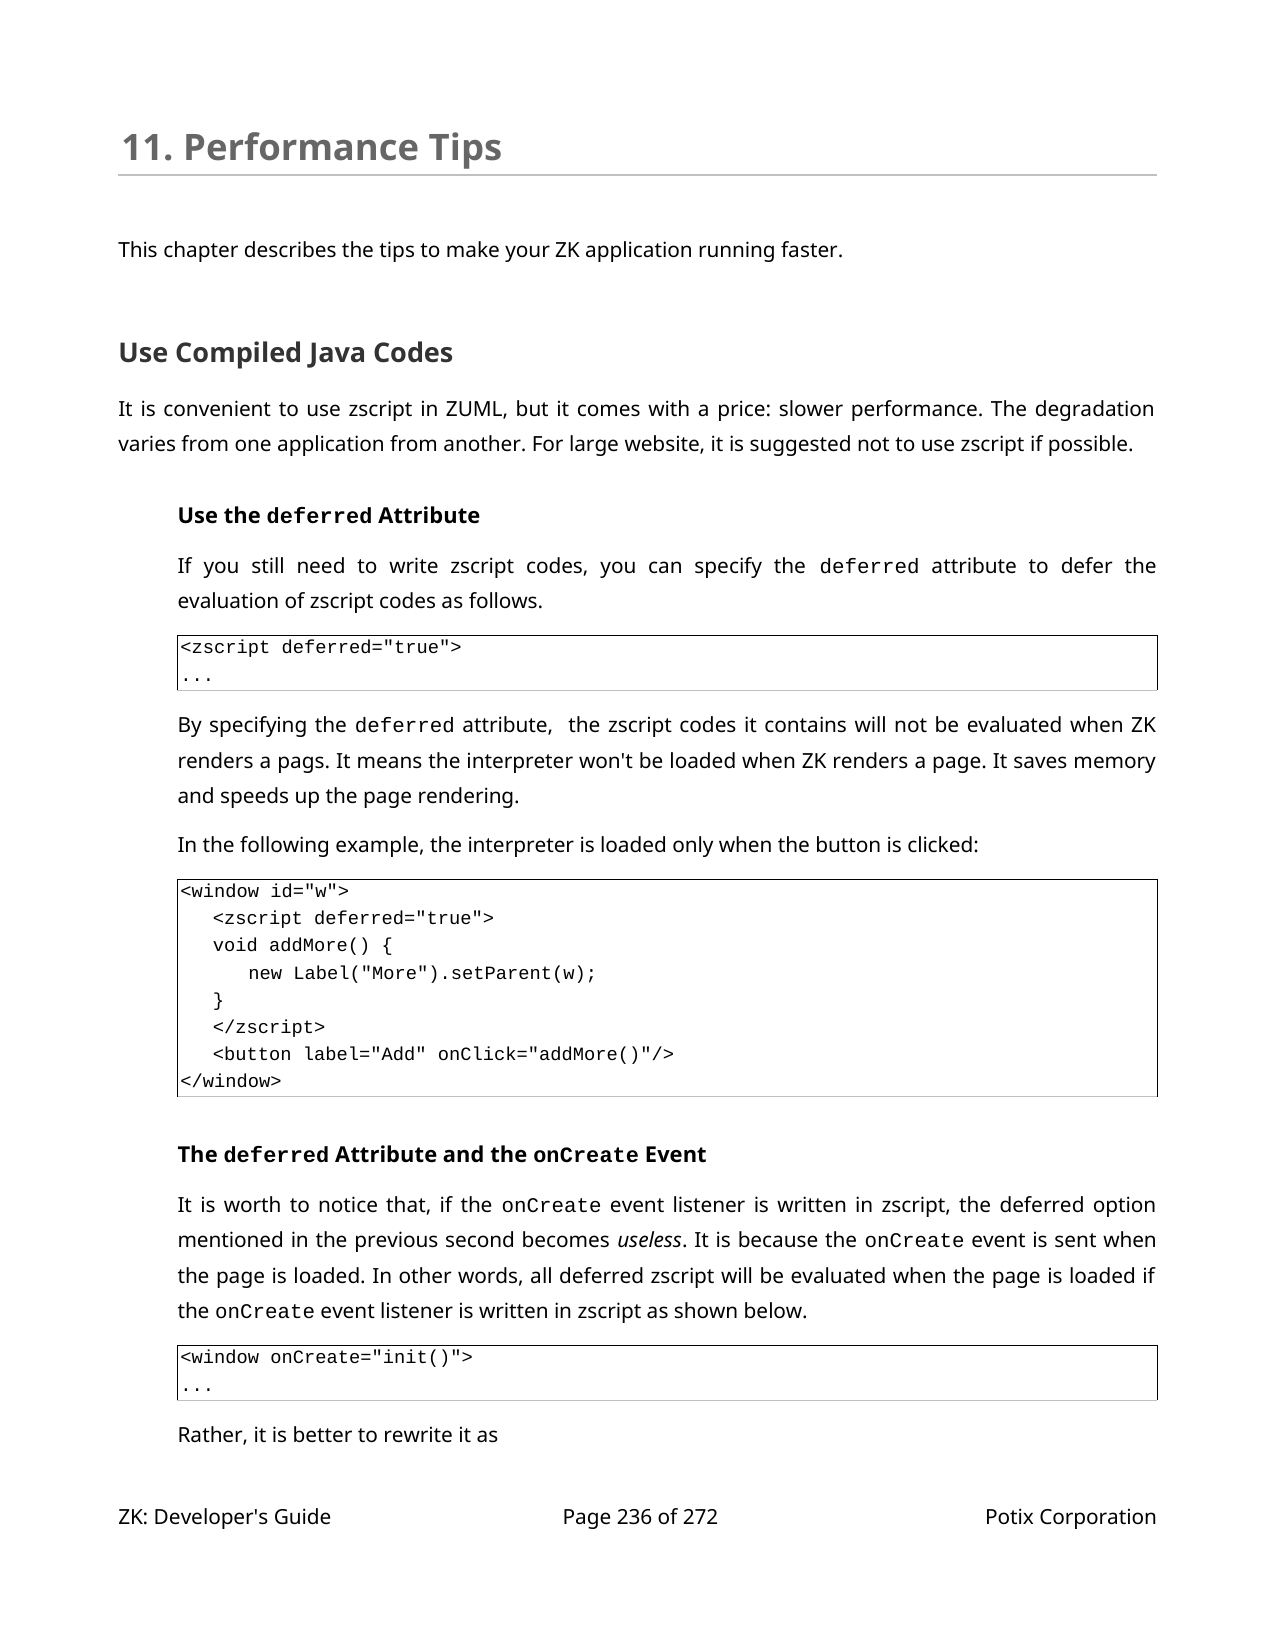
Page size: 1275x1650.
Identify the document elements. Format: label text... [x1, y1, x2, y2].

subtitle Use Compiled Java Codes [118, 334, 1157, 371]
subtitle The deferred Attribute and the onCreate Event [177, 1139, 1157, 1169]
text It is convenient to use zscript in ZUML, but it comes with a price: slower performance. The degradation varies from one application from another. For large website, it is suggested not to use zscript if possible. [118, 394, 1157, 458]
text It is worth to notice that, if the onCreate event listener is written in zscript, the deferred option mentioned in the previous second becomes useless. It is because the onCreate event is sent when the page is loaded. In other words, all deferred zscript will be evaluated when the page is loaded if the onCreate event listener is written in zscript as shown below. [177, 1190, 1157, 1324]
text <window onCreate="init()"> [178, 1346, 1157, 1369]
text ... [178, 1372, 1157, 1400]
text <zscript deferred="true"> [178, 906, 1157, 930]
text By specifying the deferred attribute, the zscript codes it contains will not be evaluated when ZK renders a pags. It means the interpreter won't be loaded when ZK renders a page. It saves memory and speeds up the page rendering. [177, 711, 1157, 809]
subtitle 11. Performance Tips [118, 118, 1157, 174]
text ... [178, 663, 1157, 690]
text new Label("More").setParent(w); [178, 961, 1157, 985]
text <window id="w"> [178, 880, 1157, 903]
text In the following example, the interpreter is loaded only when the button is clicked: [177, 830, 1157, 858]
text If you still need to write zscript codes, you can specify the deferred attribute to defer the evaluation of zscript codes as follows. [177, 551, 1157, 615]
text This chapter describes the tips to make your ZK application running faster. [118, 235, 1157, 263]
text void addMore() { [178, 933, 1157, 958]
text <button label="Add" onClick="addMore()"/> [178, 1042, 1157, 1066]
subtitle Use the deferred Attribute [177, 500, 1157, 530]
text } [178, 988, 1157, 1012]
text <zscript deferred="true"> [178, 636, 1157, 660]
text Rather, it is better to rewrite it as [177, 1420, 1157, 1448]
text </window> [178, 1069, 1157, 1096]
text </zscript> [178, 1015, 1157, 1039]
